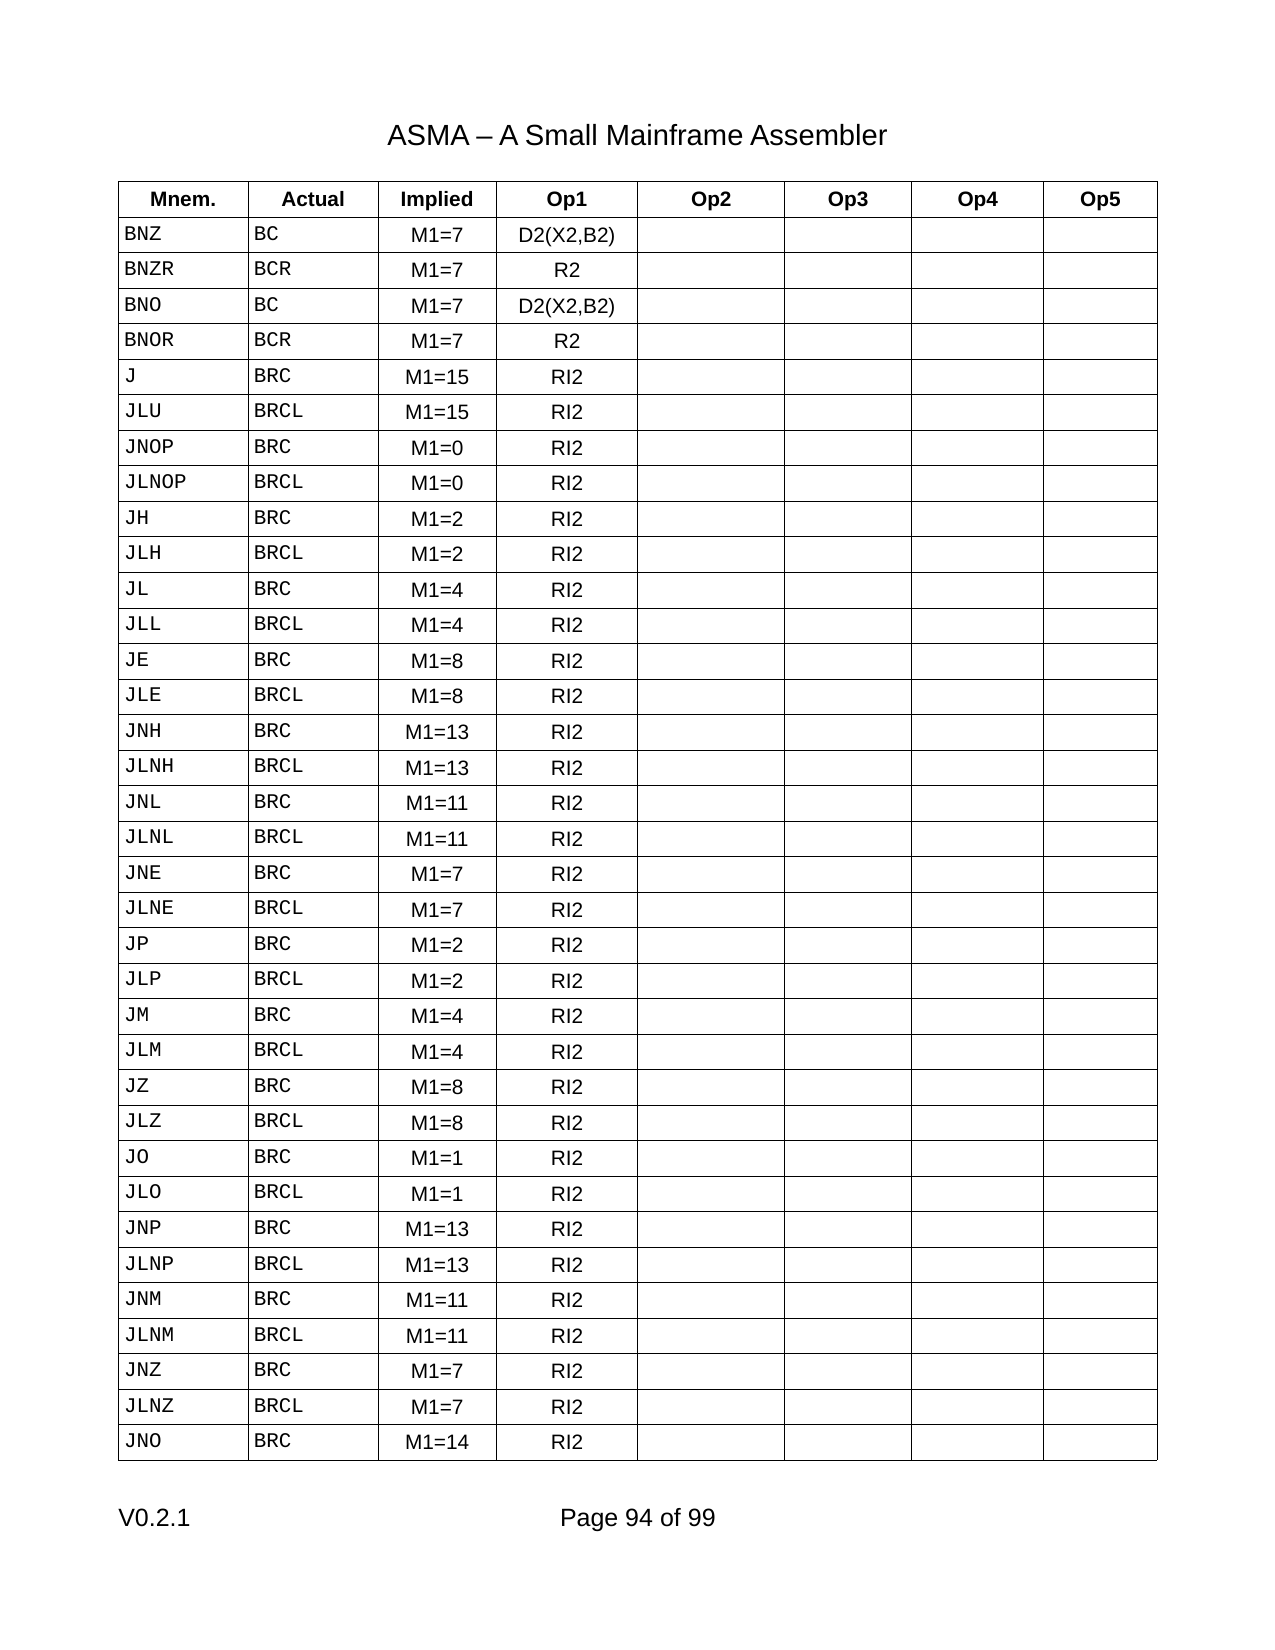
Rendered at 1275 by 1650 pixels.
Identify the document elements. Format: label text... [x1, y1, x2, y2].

table_cell [912, 1283, 1043, 1318]
table_cell [638, 1070, 784, 1105]
table_cell BRC [249, 1070, 378, 1105]
table_cell [785, 1070, 911, 1105]
table_cell M1=0 [379, 466, 496, 501]
table_cell BRC [249, 644, 378, 678]
table_cell RI2 [497, 1319, 637, 1353]
table_cell JNM [119, 1283, 248, 1318]
table_cell M1=7 [379, 218, 496, 252]
table_cell M1=2 [379, 537, 496, 572]
table_cell JNH [119, 715, 248, 749]
table_cell [638, 537, 784, 572]
table_cell [1044, 289, 1157, 323]
table_cell J [119, 360, 248, 394]
table_cell BC [249, 218, 378, 252]
table_cell [912, 1248, 1043, 1282]
table_cell JNP [119, 1212, 248, 1247]
table_cell [638, 1141, 784, 1176]
table_cell [638, 999, 784, 1034]
table_cell BRC [249, 431, 378, 465]
table_cell [1044, 537, 1157, 572]
table_cell [785, 324, 911, 359]
table_cell JLNOP [119, 466, 248, 501]
table_cell RI2 [497, 1248, 637, 1282]
table_cell BCR [249, 324, 378, 359]
table_cell [785, 1390, 911, 1424]
table_cell JO [119, 1141, 248, 1176]
table_cell [785, 857, 911, 892]
table_header Mnem. [119, 182, 248, 217]
table_cell JNE [119, 857, 248, 892]
table_cell JE [119, 644, 248, 678]
table_cell BRCL [249, 466, 378, 501]
table_cell JLP [119, 964, 248, 998]
table_cell RI2 [497, 1035, 637, 1069]
table_cell [638, 253, 784, 288]
table_cell M1=0 [379, 431, 496, 465]
table_cell JLNH [119, 751, 248, 785]
table_cell [912, 999, 1043, 1034]
table_cell [638, 1212, 784, 1247]
table_cell [912, 786, 1043, 821]
table_cell JLL [119, 609, 248, 643]
table_cell JNO [119, 1425, 248, 1460]
table_cell RI2 [497, 360, 637, 394]
table_cell M1=13 [379, 1212, 496, 1247]
table_cell [785, 1319, 911, 1353]
table_cell M1=8 [379, 1106, 496, 1140]
table_cell RI2 [497, 644, 637, 678]
table_cell M1=7 [379, 893, 496, 927]
table_cell [785, 1106, 911, 1140]
table_cell RI2 [497, 822, 637, 856]
table_cell BRC [249, 360, 378, 394]
table_cell [785, 609, 911, 643]
table_cell BRCL [249, 609, 378, 643]
table_cell [638, 218, 784, 252]
table_cell [912, 1319, 1043, 1353]
table_cell BRC [249, 1212, 378, 1247]
table_cell [1044, 715, 1157, 749]
table_cell M1=1 [379, 1141, 496, 1176]
table_cell RI2 [497, 928, 637, 963]
table_cell [1044, 466, 1157, 501]
table_cell M1=15 [379, 395, 496, 430]
table_header Actual [249, 182, 378, 217]
table_cell RI2 [497, 680, 637, 714]
table_cell [912, 715, 1043, 749]
table_cell BRC [249, 715, 378, 749]
table_cell M1=7 [379, 857, 496, 892]
table_cell [785, 822, 911, 856]
table_cell [912, 680, 1043, 714]
table_cell [638, 1177, 784, 1211]
table_cell JLH [119, 537, 248, 572]
table_header Op2 [638, 182, 784, 217]
table_cell BRCL [249, 1106, 378, 1140]
table_cell [912, 857, 1043, 892]
table_cell [785, 715, 911, 749]
table_cell RI2 [497, 999, 637, 1034]
table_cell [1044, 857, 1157, 892]
table_cell [638, 964, 784, 998]
table_cell [1044, 502, 1157, 536]
table_cell [1044, 1354, 1157, 1389]
table_cell [912, 1035, 1043, 1069]
table_cell BNZ [119, 218, 248, 252]
table_cell [1044, 928, 1157, 963]
table_cell JNOP [119, 431, 248, 465]
table_cell [638, 928, 784, 963]
table_cell RI2 [497, 502, 637, 536]
table_cell M1=1 [379, 1177, 496, 1211]
table_cell [1044, 999, 1157, 1034]
table_cell [785, 893, 911, 927]
table_cell RI2 [497, 609, 637, 643]
table_cell [638, 289, 784, 323]
table_cell JL [119, 573, 248, 607]
table_cell M1=2 [379, 502, 496, 536]
table_cell M1=11 [379, 786, 496, 821]
table_cell [1044, 964, 1157, 998]
table_cell RI2 [497, 395, 637, 430]
table_cell BRCL [249, 964, 378, 998]
table_cell M1=7 [379, 324, 496, 359]
table_cell [1044, 1212, 1157, 1247]
table_cell M1=2 [379, 964, 496, 998]
table_cell [785, 218, 911, 252]
table_cell [785, 289, 911, 323]
table_cell M1=8 [379, 644, 496, 678]
table_cell JLE [119, 680, 248, 714]
table_cell [638, 360, 784, 394]
table_cell [638, 786, 784, 821]
table_cell M1=15 [379, 360, 496, 394]
table_cell [912, 324, 1043, 359]
table_cell M1=8 [379, 1070, 496, 1105]
table_cell RI2 [497, 431, 637, 465]
table_cell RI2 [497, 786, 637, 821]
table_cell [1044, 1141, 1157, 1176]
table_cell M1=8 [379, 680, 496, 714]
table_cell [785, 1248, 911, 1282]
table_header Op4 [912, 182, 1043, 217]
table_cell [1044, 1390, 1157, 1424]
table_cell [1044, 609, 1157, 643]
table_cell RI2 [497, 715, 637, 749]
table_cell [785, 395, 911, 430]
table_cell [785, 537, 911, 572]
table_cell JNL [119, 786, 248, 821]
table_cell [1044, 1035, 1157, 1069]
table_cell BRC [249, 928, 378, 963]
table_cell [638, 431, 784, 465]
table_cell M1=7 [379, 289, 496, 323]
table_cell [912, 289, 1043, 323]
table_cell [638, 1354, 784, 1389]
table_cell [785, 1212, 911, 1247]
table_cell [638, 573, 784, 607]
table_cell RI2 [497, 1106, 637, 1140]
table_cell [638, 822, 784, 856]
table_cell [912, 218, 1043, 252]
table_cell RI2 [497, 537, 637, 572]
table_cell [1044, 395, 1157, 430]
table_cell [1044, 893, 1157, 927]
table_cell M1=11 [379, 1319, 496, 1353]
table_cell M1=13 [379, 715, 496, 749]
table_cell [1044, 1319, 1157, 1353]
table_cell [638, 1106, 784, 1140]
table_cell [638, 502, 784, 536]
table_cell R2 [497, 253, 637, 288]
table_cell BRCL [249, 751, 378, 785]
table_cell [638, 1390, 784, 1424]
table_cell BRCL [249, 537, 378, 572]
table_cell RI2 [497, 1283, 637, 1318]
table_cell BRCL [249, 1035, 378, 1069]
table_cell [912, 1070, 1043, 1105]
table_cell JM [119, 999, 248, 1034]
table_cell [912, 1354, 1043, 1389]
table_cell [1044, 573, 1157, 607]
table_cell [912, 502, 1043, 536]
table_cell D2(X2,B2) [497, 218, 637, 252]
table_cell [1044, 822, 1157, 856]
table_cell [1044, 218, 1157, 252]
table_cell BRCL [249, 1390, 378, 1424]
table_cell JP [119, 928, 248, 963]
table_cell [1044, 324, 1157, 359]
table_cell M1=7 [379, 1354, 496, 1389]
table_cell BRC [249, 1283, 378, 1318]
table_cell [638, 1319, 784, 1353]
table_cell [912, 822, 1043, 856]
table_cell JLZ [119, 1106, 248, 1140]
table_cell [785, 751, 911, 785]
table_cell [638, 1248, 784, 1282]
table_cell BNZR [119, 253, 248, 288]
table_cell JLU [119, 395, 248, 430]
table_cell M1=11 [379, 822, 496, 856]
table_cell BRCL [249, 1248, 378, 1282]
table_header Op5 [1044, 182, 1157, 217]
table_cell [638, 644, 784, 678]
table_cell [638, 1283, 784, 1318]
table_header Implied [379, 182, 496, 217]
table_cell [638, 857, 784, 892]
table_cell JLNP [119, 1248, 248, 1282]
table_cell [912, 395, 1043, 430]
table_cell JLNE [119, 893, 248, 927]
table_cell [638, 751, 784, 785]
table_cell [638, 466, 784, 501]
table_cell [785, 1035, 911, 1069]
table_cell [1044, 1248, 1157, 1282]
table_cell R2 [497, 324, 637, 359]
table_cell [912, 253, 1043, 288]
table_cell RI2 [497, 466, 637, 501]
table_cell BRC [249, 999, 378, 1034]
table_cell RI2 [497, 1212, 637, 1247]
table_cell M1=7 [379, 1390, 496, 1424]
table_cell RI2 [497, 1354, 637, 1389]
table_cell RI2 [497, 573, 637, 607]
table_cell [785, 360, 911, 394]
table_cell [638, 1035, 784, 1069]
table_cell [1044, 253, 1157, 288]
table_cell [638, 609, 784, 643]
table_cell [638, 715, 784, 749]
table_cell [785, 1354, 911, 1389]
table_cell RI2 [497, 1177, 637, 1211]
table_cell RI2 [497, 1141, 637, 1176]
table_cell M1=7 [379, 253, 496, 288]
table_cell BRC [249, 857, 378, 892]
table_cell RI2 [497, 964, 637, 998]
table_cell [785, 999, 911, 1034]
table_cell [1044, 644, 1157, 678]
table_cell [785, 1177, 911, 1211]
table_cell [785, 502, 911, 536]
table_cell [912, 431, 1043, 465]
table_cell [912, 573, 1043, 607]
table_cell M1=4 [379, 1035, 496, 1069]
table_cell D2(X2,B2) [497, 289, 637, 323]
table_cell [912, 964, 1043, 998]
table_cell BRC [249, 502, 378, 536]
table_cell BNO [119, 289, 248, 323]
table_cell [785, 928, 911, 963]
table_cell [912, 609, 1043, 643]
table_cell JH [119, 502, 248, 536]
table_cell [1044, 431, 1157, 465]
table_cell [912, 466, 1043, 501]
table_cell [638, 680, 784, 714]
table_cell BNOR [119, 324, 248, 359]
table_cell [912, 644, 1043, 678]
table_cell M1=2 [379, 928, 496, 963]
table_cell [912, 1390, 1043, 1424]
table_cell BRC [249, 573, 378, 607]
table_cell [1044, 1425, 1157, 1460]
table_cell [638, 893, 784, 927]
table_cell BCR [249, 253, 378, 288]
table_cell BRCL [249, 1177, 378, 1211]
table_cell M1=13 [379, 1248, 496, 1282]
table_cell [912, 1212, 1043, 1247]
table_cell [1044, 1283, 1157, 1318]
table_cell [1044, 751, 1157, 785]
table_cell M1=11 [379, 1283, 496, 1318]
table_cell JLM [119, 1035, 248, 1069]
table_cell BRCL [249, 680, 378, 714]
table_cell [785, 466, 911, 501]
table_cell BC [249, 289, 378, 323]
table_cell JLO [119, 1177, 248, 1211]
table_cell [785, 680, 911, 714]
table_header Op1 [497, 182, 637, 217]
table_cell [1044, 1106, 1157, 1140]
table_cell RI2 [497, 857, 637, 892]
table_cell [1044, 1177, 1157, 1211]
table_cell BRC [249, 1141, 378, 1176]
table_cell [638, 395, 784, 430]
table_cell [785, 253, 911, 288]
table_cell RI2 [497, 893, 637, 927]
table_cell RI2 [497, 1425, 637, 1460]
table_cell BRC [249, 786, 378, 821]
table_cell JNZ [119, 1354, 248, 1389]
table_cell JLNM [119, 1319, 248, 1353]
table_cell BRC [249, 1354, 378, 1389]
table_cell RI2 [497, 751, 637, 785]
table_cell [785, 1425, 911, 1460]
table_cell [785, 573, 911, 607]
table_cell [912, 751, 1043, 785]
table_cell [785, 1283, 911, 1318]
table_cell [785, 644, 911, 678]
table_cell [912, 537, 1043, 572]
table_cell BRCL [249, 822, 378, 856]
table_cell M1=4 [379, 999, 496, 1034]
table_cell [912, 1141, 1043, 1176]
table_cell [1044, 680, 1157, 714]
table_cell [785, 1141, 911, 1176]
table_cell M1=14 [379, 1425, 496, 1460]
table_cell [912, 928, 1043, 963]
table_cell M1=4 [379, 573, 496, 607]
table_cell [912, 1177, 1043, 1211]
table_cell BRCL [249, 893, 378, 927]
table_cell [912, 1106, 1043, 1140]
table_cell [912, 893, 1043, 927]
table_cell M1=4 [379, 609, 496, 643]
table_cell JLNL [119, 822, 248, 856]
table_cell BRCL [249, 395, 378, 430]
table_cell M1=13 [379, 751, 496, 785]
table_cell [1044, 1070, 1157, 1105]
table_cell [638, 324, 784, 359]
table_cell [785, 786, 911, 821]
table_cell [912, 360, 1043, 394]
table_cell BRCL [249, 1319, 378, 1353]
table_cell RI2 [497, 1070, 637, 1105]
table_cell JZ [119, 1070, 248, 1105]
table_cell [1044, 786, 1157, 821]
table_cell [638, 1425, 784, 1460]
table_cell JLNZ [119, 1390, 248, 1424]
table_cell [785, 964, 911, 998]
table_cell [785, 431, 911, 465]
table_cell RI2 [497, 1390, 637, 1424]
table_cell BRC [249, 1425, 378, 1460]
table_cell [912, 1425, 1043, 1460]
table_cell [1044, 360, 1157, 394]
table_header Op3 [785, 182, 911, 217]
